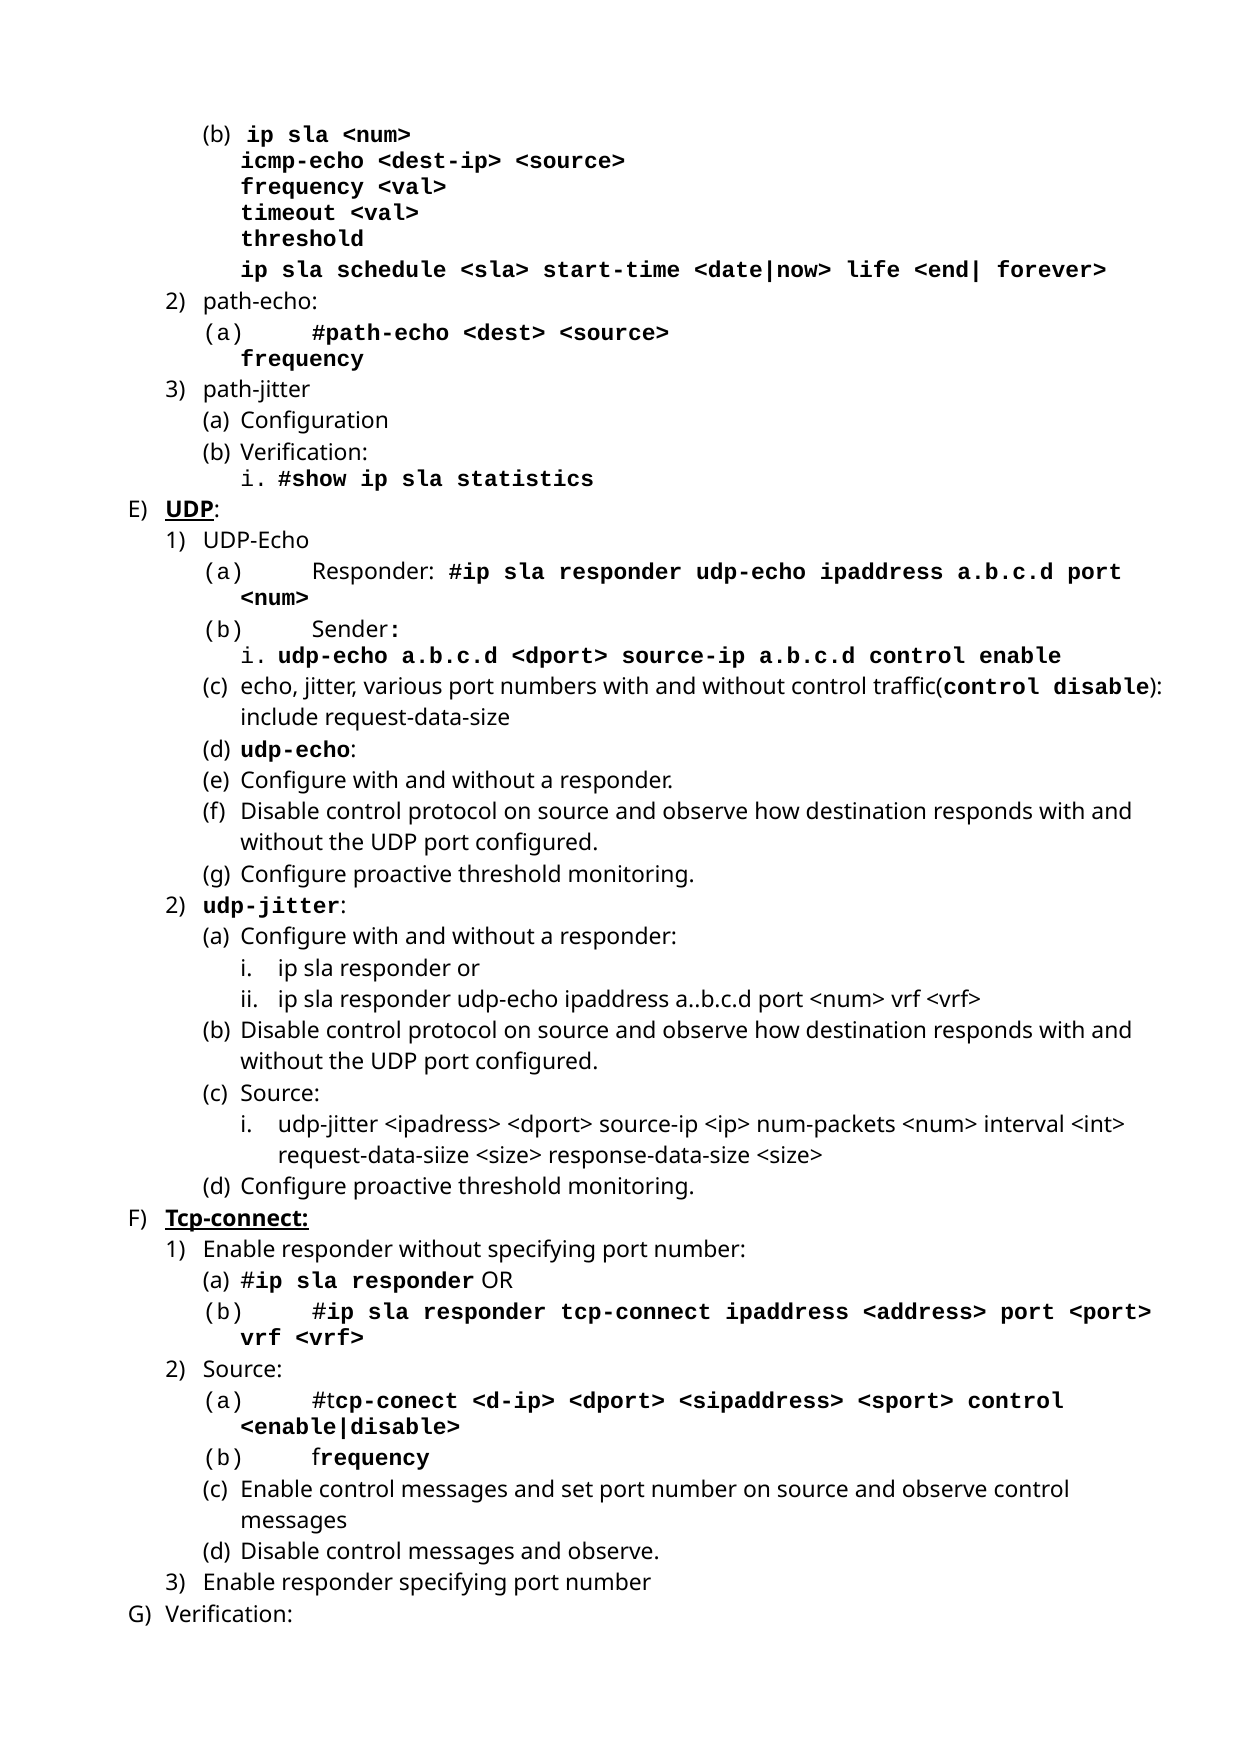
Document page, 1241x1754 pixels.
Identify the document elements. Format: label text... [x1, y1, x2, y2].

list ip sla responder or [240, 951, 1182, 983]
list udp-jitter: [165, 889, 1182, 920]
list Responder: #ip sla responder udp-echo ipaddress a.b.c.d port <num> [203, 555, 1182, 613]
list Configure with and without a responder. [203, 764, 1182, 795]
list Source: [165, 1353, 1182, 1384]
list Verification: [203, 436, 1182, 467]
list frequency [203, 1441, 1182, 1472]
list #ip sla responder tcp-connect ipaddress <address> port <port> vrf <vrf> [203, 1295, 1182, 1353]
list Tcp-connect: [128, 1201, 1182, 1233]
list Enable responder specifying port number [165, 1566, 1182, 1597]
list UDP: [128, 493, 1182, 524]
list Enable control messages and set port number on source and observe control messages [203, 1472, 1182, 1535]
list udp-jitter <ipadress> <dport> source-ip <ip> num-packets <num> interval <int> request-data-siize <size> response-data-size <size> [240, 1108, 1182, 1170]
list Configure proactive threshold monitoring. [203, 858, 1182, 889]
list Configuration [203, 404, 1182, 436]
list echo, jitter, various port numbers with and without control traffic(control disable): include request-data-size [203, 670, 1182, 732]
list Disable control protocol on source and observe how destination responds with and without the UDP port configured. [203, 795, 1182, 858]
list udp-echo: [203, 732, 1182, 764]
list Sender: [203, 613, 1182, 644]
list path-jitter [165, 373, 1182, 404]
list #ip sla responder OR [203, 1264, 1182, 1295]
list UDP-Echo [165, 524, 1182, 555]
list Source: [203, 1076, 1182, 1108]
list udp-echo a.b.c.d <dport> source-ip a.b.c.d control enable [240, 644, 1182, 670]
list Disable control protocol on source and observe how destination responds with and without the UDP port configured. [203, 1014, 1182, 1076]
list Verification: [128, 1597, 1182, 1629]
list Enable responder without specifying port number: [165, 1233, 1182, 1264]
list #show ip sla statistics [240, 467, 1182, 493]
list Disable control messages and observe. [203, 1535, 1182, 1566]
list Configure proactive threshold monitoring. [203, 1170, 1182, 1201]
list ip sla responder udp-echo ipaddress a..b.c.d port <num> vrf <vrf> [240, 983, 1182, 1014]
list #path-echo <dest> <source> frequency [203, 316, 1182, 373]
list path-echo: [165, 284, 1182, 316]
list Configure with and without a responder: [203, 920, 1182, 951]
list #tcp-conect <d-ip> <dport> <sipaddress> <sport> control <enable|disable> [203, 1384, 1182, 1441]
list ip sla <num> icmp-echo <dest-ip> <source> frequency <val> timeout <val> threshold ip sla schedule <sla> start-time <date|now> life <end| forever> [203, 118, 1182, 284]
